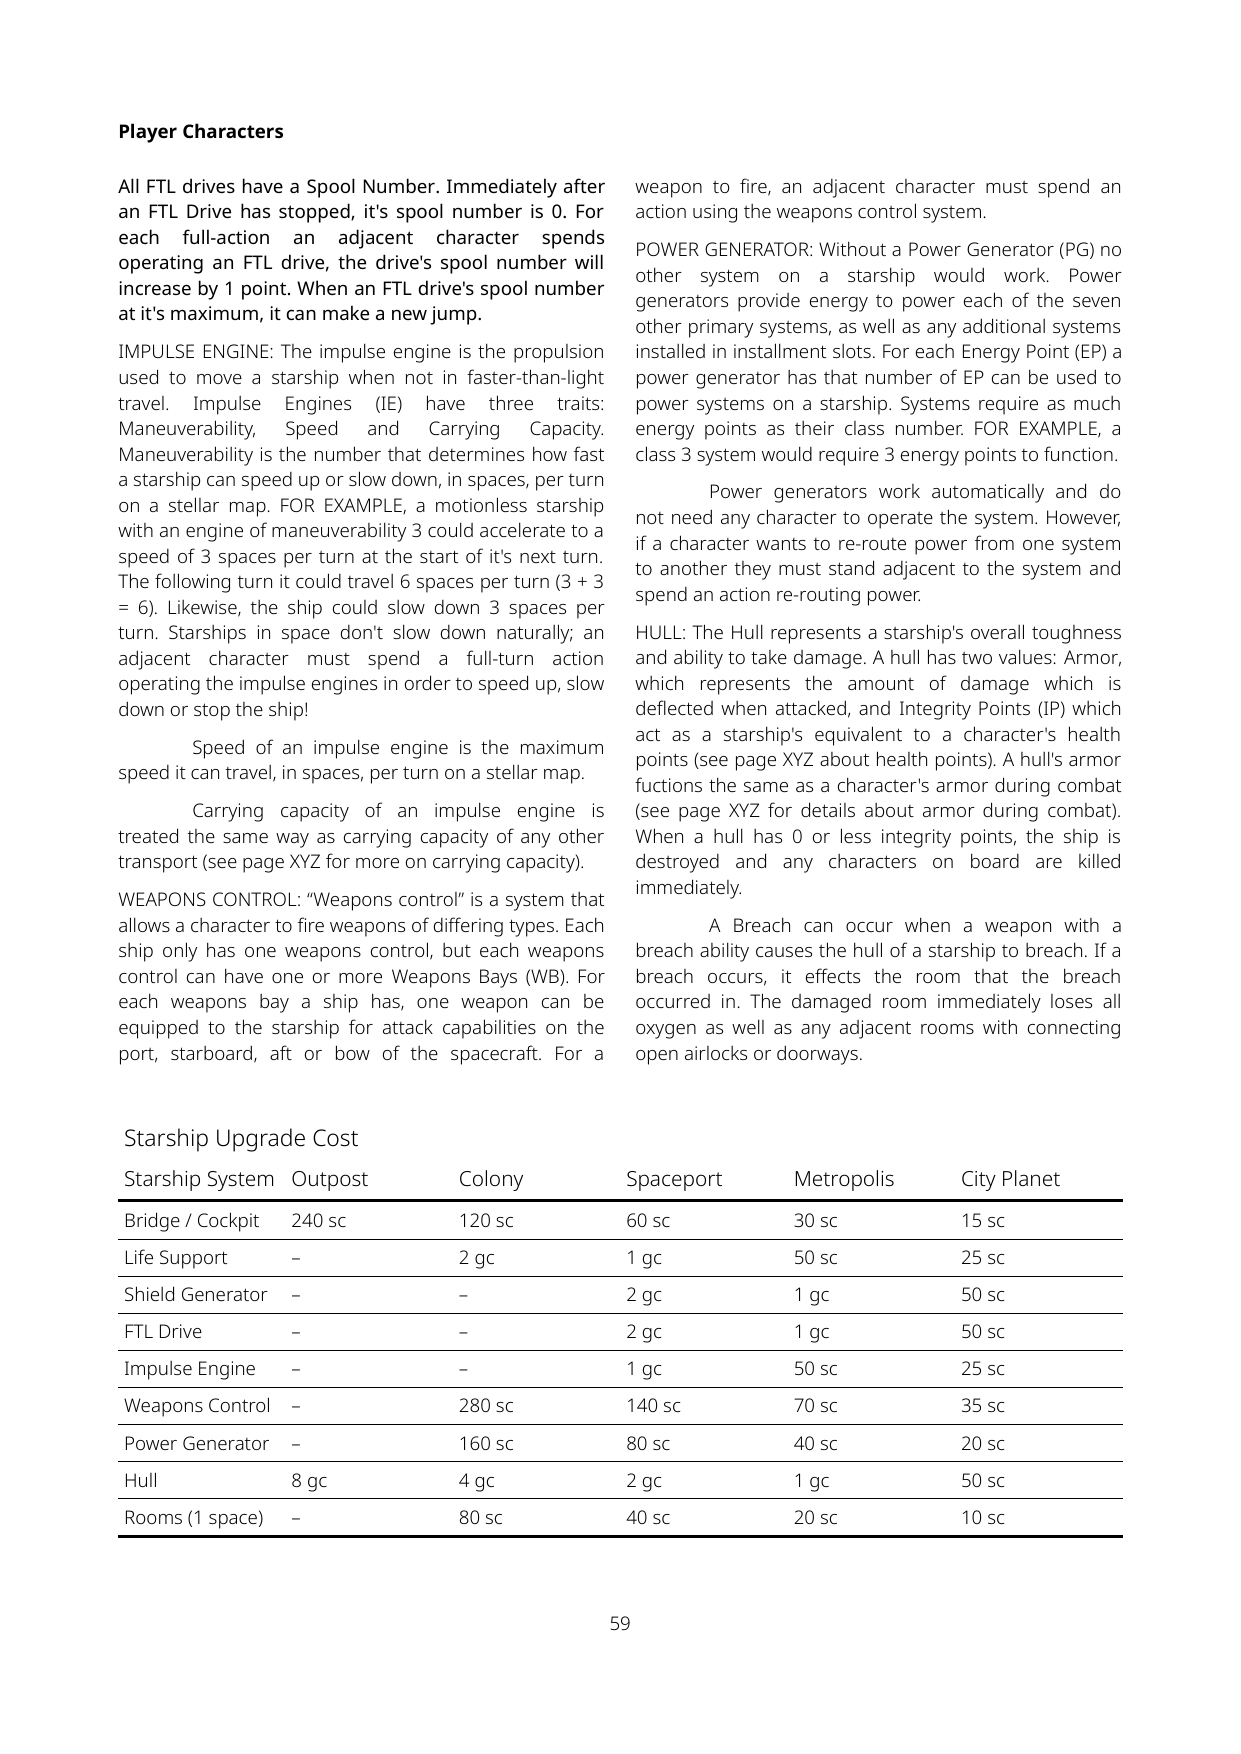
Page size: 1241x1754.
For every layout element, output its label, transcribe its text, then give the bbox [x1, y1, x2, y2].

table_cell Rooms (1 space) [118, 1499, 286, 1535]
table_cell – [286, 1240, 453, 1276]
table_cell – [286, 1277, 453, 1313]
table_cell 15 sc [955, 1202, 1122, 1238]
table_cell 160 sc [453, 1425, 620, 1461]
table_cell Outpost [286, 1159, 453, 1198]
table_cell Weapons Control [118, 1388, 286, 1424]
table_cell 2 gc [620, 1277, 788, 1313]
table_cell 50 sc [788, 1240, 955, 1276]
table_cell 70 sc [788, 1388, 955, 1424]
table_header Starship Upgrade Cost [118, 1116, 1122, 1158]
text Carrying capacity of an impulse engine is treated the same way as carrying capacity of any other transport (see page XYZ for more on carrying capacity). [118, 798, 605, 874]
table_cell Colony [453, 1159, 620, 1198]
text HULL: The Hull represents a starship's overall toughness and ability to take damage. A hull has two values: Armor, which represents the amount of damage which is deflected when attacked, and Integrity Points (IP) which act as a starship's equivalent to a character's health points (see page XYZ about health points). A hull's armor fuctions the same as a character's armor during combat (see page XYZ for details about armor during combat). When a hull has 0 or less integrity points, the ship is destroyed and any characters on board are killed immediately. [635, 619, 1122, 900]
table_cell 25 sc [955, 1351, 1122, 1387]
table_cell 1 gc [788, 1277, 955, 1313]
text Power generators work automatically and do not need any character to operate the system. However, if a character wants to re-route power from one system to another they must stand adjacent to the system and spend an action re-routing power. [635, 479, 1122, 606]
table_cell Starship System [118, 1159, 286, 1198]
text All FTL drives have a Spool Number. Immediately after an FTL Drive has stopped, it's spool number is 0. For each full-action an adjacent character spends operating an FTL drive, the drive's spool number will increase by 1 point. When an FTL drive's spool number at it's maximum, it can make a new jump. [118, 173, 605, 326]
table_cell 30 sc [788, 1202, 955, 1238]
table_cell Shield Generator [118, 1277, 286, 1313]
table_cell City Planet [955, 1159, 1122, 1198]
table_cell 240 sc [286, 1202, 453, 1238]
table_cell 120 sc [453, 1202, 620, 1238]
table_cell 20 sc [788, 1499, 955, 1535]
table_cell 280 sc [453, 1388, 620, 1424]
table_cell 4 gc [453, 1462, 620, 1498]
table_cell 50 sc [955, 1314, 1122, 1350]
table_cell Hull [118, 1462, 286, 1498]
table_cell 80 sc [453, 1499, 620, 1535]
table_cell – [286, 1314, 453, 1350]
table_cell Life Support [118, 1240, 286, 1276]
text IMPULSE ENGINE: The impulse engine is the propulsion used to move a starship when not in faster-than-light travel. Impulse Engines (IE) have three traits: Maneuverability, Speed and Carrying Capacity. Maneuverability is the number that determines how fast a starship can speed up or slow down, in spaces, per turn on a stellar map. FOR EXAMPLE, a motionless starship with an engine of maneuverability 3 could accelerate to a speed of 3 spaces per turn at the start of it's next turn. The following turn it could travel 6 spaces per turn (3 + 3 = 6). Likewise, the ship could slow down 3 spaces per turn. Starships in space don't slow down naturally; an adjacent character must spend a full-turn action operating the impulse engines in order to speed up, slow down or stop the ship! [118, 339, 605, 722]
table_cell – [453, 1314, 620, 1350]
table_cell 2 gc [620, 1462, 788, 1498]
table_cell 8 gc [286, 1462, 453, 1498]
table_cell FTL Drive [118, 1314, 286, 1350]
table_cell Metropolis [788, 1159, 955, 1198]
table_cell 1 gc [788, 1314, 955, 1350]
text weapon to fire, an adjacent character must spend an action using the weapons control system. [635, 173, 1122, 224]
text POWER GENERATOR: Without a Power Generator (PG) no other system on a starship would work. Power generators provide energy to power each of the seven other primary systems, as well as any additional systems installed in installment slots. For each Energy Point (EP) a power generator has that number of EP can be used to power systems on a starship. Systems require as much energy points as their class number. FOR EXAMPLE, a class 3 system would require 3 energy points to function. [635, 237, 1122, 466]
table_cell 10 sc [955, 1499, 1122, 1535]
text A Breach can occur when a weapon with a breach ability causes the hull of a starship to breach. If a breach occurs, it effects the room that the breach occurred in. The damaged room immediately loses all oxygen as well as any adjacent rooms with connecting open airlocks or doorways. [635, 912, 1122, 1065]
table_cell 50 sc [955, 1277, 1122, 1313]
table_cell 1 gc [620, 1351, 788, 1387]
table_cell 35 sc [955, 1388, 1122, 1424]
text Speed of an impulse engine is the maximum speed it can travel, in spaces, per turn on a stellar map. [118, 734, 605, 785]
table_cell 25 sc [955, 1240, 1122, 1276]
table_cell 2 gc [620, 1314, 788, 1350]
table_cell 80 sc [620, 1425, 788, 1461]
table_cell Bridge / Cockpit [118, 1202, 286, 1238]
table_cell Spaceport [620, 1159, 788, 1198]
table_cell 50 sc [955, 1462, 1122, 1498]
table_cell 2 gc [453, 1240, 620, 1276]
text WEAPONS CONTROL: “Weapons control” is a system that allows a character to fire weapons of differing types. Each ship only has one weapons control, but each weapons control can have one or more Weapons Bays (WB). For each weapons bay a ship has, one weapon can be equipped to the starship for attack capabilities on the port, starboard, aft or bow of the spacecraft. For a [118, 887, 605, 1065]
table_cell – [453, 1351, 620, 1387]
table_cell 40 sc [788, 1425, 955, 1461]
table_cell – [453, 1277, 620, 1313]
table_cell 140 sc [620, 1388, 788, 1424]
table_cell – [286, 1425, 453, 1461]
table_cell Power Generator [118, 1425, 286, 1461]
table_cell 1 gc [620, 1240, 788, 1276]
table_cell 60 sc [620, 1202, 788, 1238]
table_cell – [286, 1499, 453, 1535]
table_cell Impulse Engine [118, 1351, 286, 1387]
table_cell 1 gc [788, 1462, 955, 1498]
table_cell 50 sc [788, 1351, 955, 1387]
table_cell – [286, 1351, 453, 1387]
table_cell 40 sc [620, 1499, 788, 1535]
table_cell 20 sc [955, 1425, 1122, 1461]
table_cell – [286, 1388, 453, 1424]
